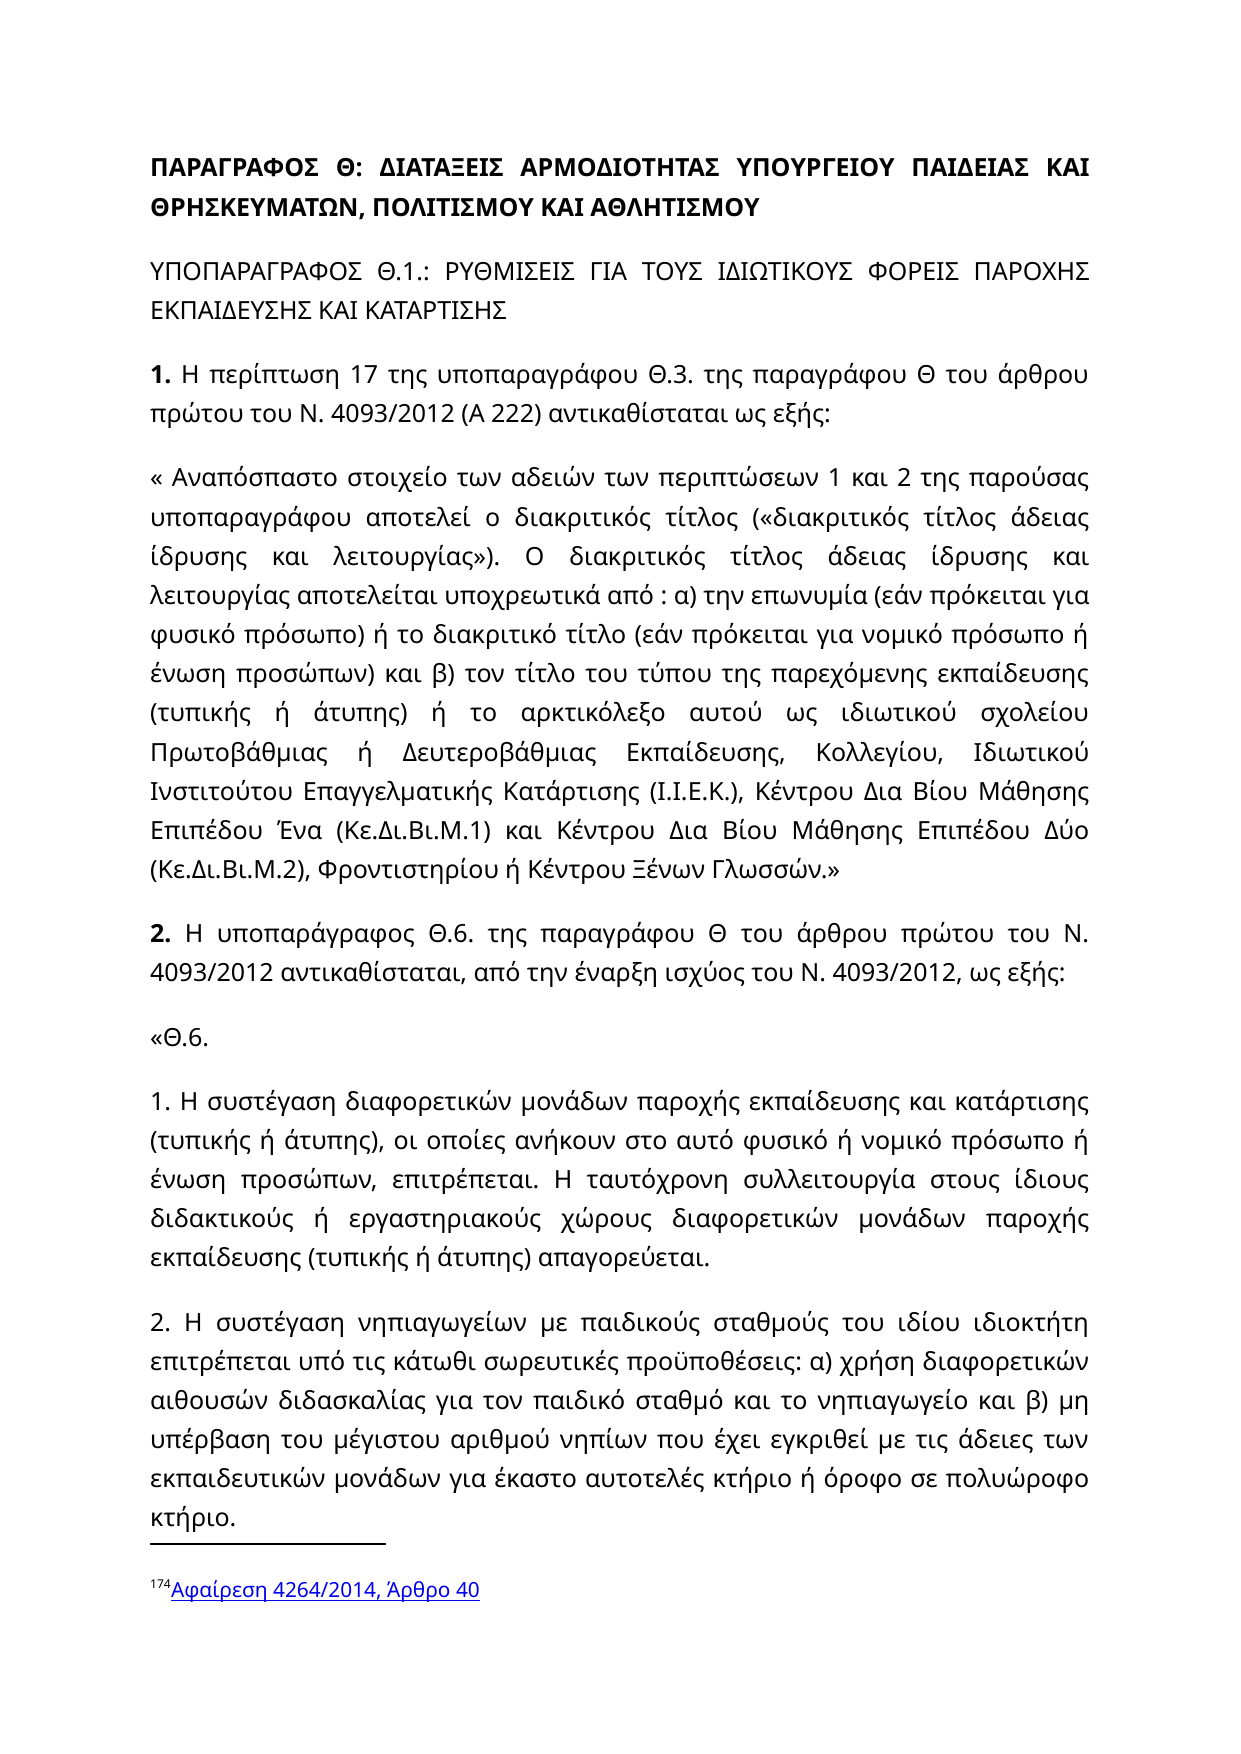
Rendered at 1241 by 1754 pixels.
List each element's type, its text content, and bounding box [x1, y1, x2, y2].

text ΥΠΟΠΑΡΑΓΡΑΦΟΣ Θ.1.: ΡΥΘΜΙΣΕΙΣ ΓΙΑ ΤΟΥΣ ΙΔΙΩΤΙΚΟΥΣ ΦΟΡΕΙΣ ΠΑΡΟΧΗΣ ΕΚΠΑΙΔΕΥΣΗΣ ΚΑΙ ΚΑΤΑΡΤΙΣΗΣ [150, 253, 1090, 327]
text 2. Η υποπαράγραφος Θ.6. της παραγράφου Θ του άρθρου πρώτου του Ν. 4093/2012 αντικαθίσταται, από την έναρξη ισχύος του Ν. 4093/2012, ως εξής: [150, 916, 1090, 989]
text Αφαίρεση 4264/2014, Άρθρο 40 [150, 1576, 1090, 1604]
text 1. Η συστέγαση διαφορετικών μονάδων παροχής εκπαίδευσης και κατάρτισης (τυπικής ή άτυπης), οι οποίες ανήκουν στο αυτό φυσικό ή νομικό πρόσωπο ή ένωση προσώπων, επιτρέπεται. Η ταυτόχρονη συλλειτουργία στους ίδιους διδακτικούς ή εργαστηριακούς χώρους διαφορετικών μονάδων παροχής εκπαίδευσης (τυπικής ή άτυπης) απαγορεύεται. [150, 1083, 1090, 1274]
text 1. Η περίπτωση 17 της υποπαραγράφου Θ.3. της παραγράφου Θ του άρθρου πρώτου του Ν. 4093/2012 (Α 222) αντικαθίσταται ως εξής: [150, 357, 1090, 430]
text « Αναπόσπαστο στοιχείο των αδειών των περιπτώσεων 1 και 2 της παρούσας υποπαραγράφου αποτελεί ο διακριτικός τίτλος («διακριτικός τίτλος άδειας ίδρυσης και λειτουργίας»). Ο διακριτικός τίτλος άδειας ίδρυσης και λειτουργίας αποτελείται υποχρεωτικά από : α) την επωνυμία (εάν πρόκειται για φυσικό πρόσωπο) ή το διακριτικό τίτλο (εάν πρόκειται για νομικό πρόσωπο ή ένωση προσώπων) και β) τον τίτλο του τύπου της παρεχόμενης εκπαίδευσης (τυπικής ή άτυπης) ή το αρκτικόλεξο αυτού ως ιδιωτικού σχολείου Πρωτοβάθμιας ή Δευτεροβάθμιας Εκπαίδευσης, Κολλεγίου, Ιδιωτικού Ινστιτούτου Επαγγελματικής Κατάρτισης (Ι.Ι.Ε.Κ.), Κέντρου Δια Βίου Μάθησης Επιπέδου Ένα (Κε.Δι.Βι.Μ.1) και Κέντρου Δια Βίου Μάθησης Επιπέδου Δύο (Κε.Δι.Βι.Μ.2), Φροντιστηρίου ή Κέντρου Ξένων Γλωσσών.» [150, 460, 1090, 886]
text «Θ.6. [150, 1019, 1090, 1053]
text 2. Η συστέγαση νηπιαγωγείων με παιδικούς σταθμούς του ιδίου ιδιοκτήτη επιτρέπεται υπό τις κάτωθι σωρευτικές προϋποθέσεις: α) χρήση διαφορετικών αιθουσών διδασκαλίας για τον παιδικό σταθμό και το νηπιαγωγείο και β) μη υπέρβαση του μέγιστου αριθμού νηπίων που έχει εγκριθεί με τις άδειες των εκπαιδευτικών μονάδων για έκαστο αυτοτελές κτήριο ή όροφο σε πολυώροφο κτήριο. [150, 1304, 1090, 1534]
text ΠΑΡΑΓΡΑΦΟΣ Θ: ΔΙΑΤΑΞΕΙΣ ΑΡΜΟΔΙΟΤΗΤΑΣ ΥΠΟΥΡΓΕΙΟΥ ΠΑΙΔΕΙΑΣ ΚΑΙ ΘΡΗΣΚΕΥΜΑΤΩΝ, ΠΟΛΙΤΙΣΜΟΥ ΚΑΙ ΑΘΛΗΤΙΣΜΟΥ [150, 150, 1090, 223]
